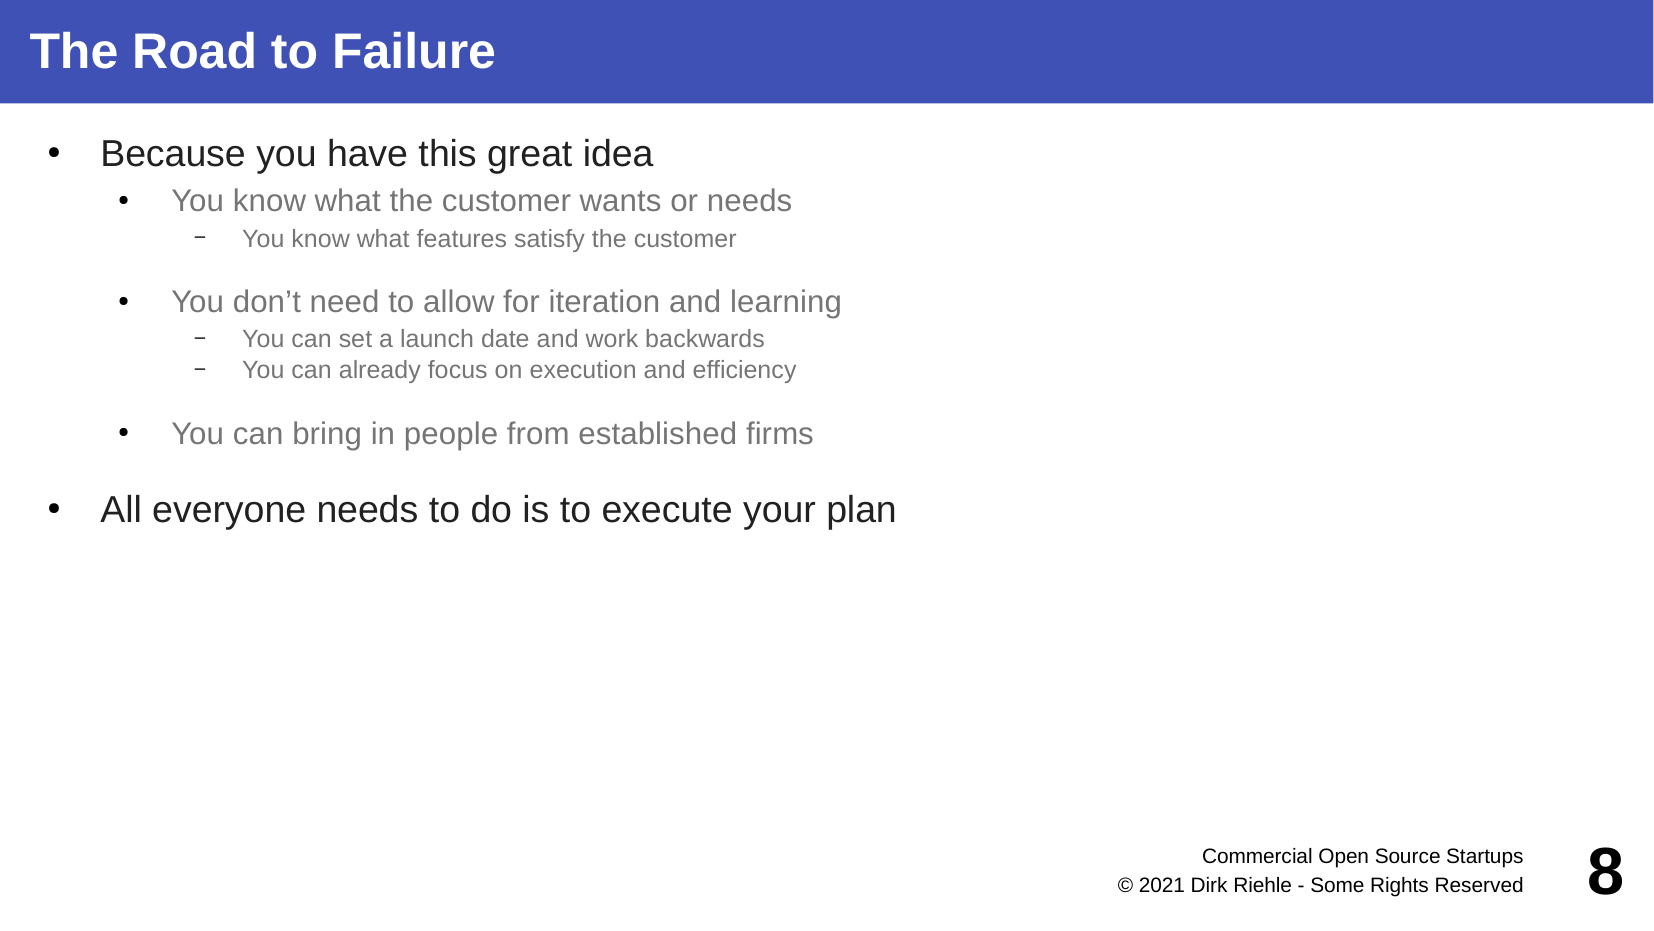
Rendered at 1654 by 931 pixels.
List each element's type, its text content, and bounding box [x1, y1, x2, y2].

title The Road to Failure [0, 0, 1654, 104]
list Because you have this great idea You know what the customer wants or needs You know what features satisfy the customer You don’t need to allow for iteration and learning You can set a launch date and work backwards You can already focus on execution and efficiency You can bring in people from established firms All everyone needs to do is to execute your plan [29, 132, 1625, 813]
